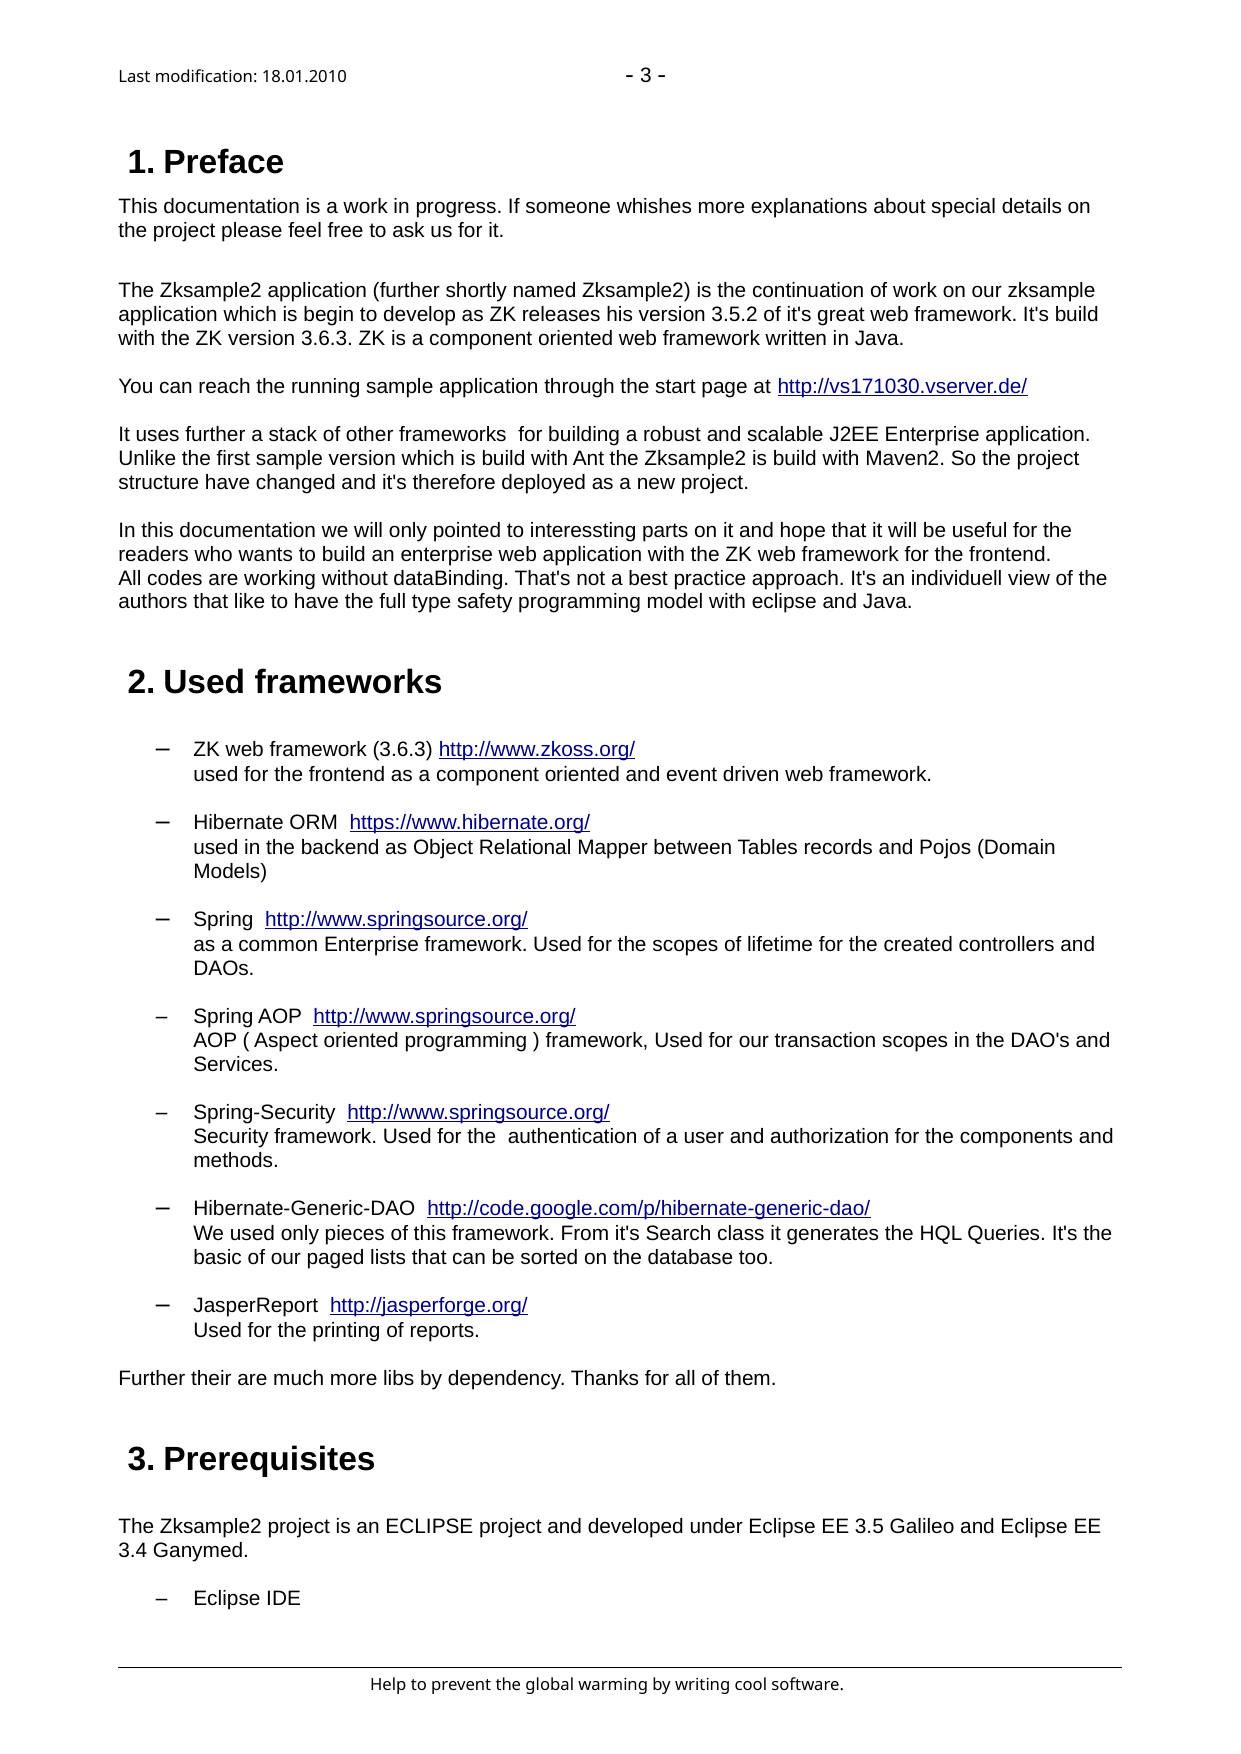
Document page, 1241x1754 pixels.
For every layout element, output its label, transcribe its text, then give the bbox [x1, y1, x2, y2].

list Spring AOP http://www.springsource.org/ [156, 1004, 1122, 1028]
list Hibernate-Generic-DAO http://code.google.com/p/hibernate-generic-dao/ [156, 1196, 1122, 1221]
list Used for the printing of reports. [156, 1318, 1122, 1342]
list Security framework. Used for the authentication of a user and authorization for the components and methods. [156, 1124, 1122, 1172]
subtitle Preface [118, 142, 1122, 181]
list used in the backend as Object Relational Mapper between Tables records and Pojos (Domain Models) [156, 835, 1122, 883]
list Eclipse IDE [156, 1586, 1122, 1609]
text It uses further a stack of other frameworks for building a robust and scalable J2EE Enterprise application. Unlike the first sample version which is build with Ant the Zksample2 is build with Maven2. So the project structure have changed and it's therefore deployed as a new project. [118, 422, 1122, 493]
text The Zksample2 application (further shortly named Zksample2) is the continuation of work on our zksample application which is begin to develop as ZK releases his version 3.5.2 of it's great web framework. It's build with the ZK version 3.6.3. ZK is a component oriented web framework written in Java. [118, 278, 1122, 350]
text This documentation is a work in progress. If someone whishes more explanations about special details on the project please feel free to ask us for it. [118, 193, 1122, 241]
list JasperReport http://jasperforge.org/ [156, 1293, 1122, 1318]
subtitle Used frameworks [118, 662, 1122, 701]
list We used only pieces of this framework. From it's Search class it generates the HQL Queries. It's the basic of our paged lists that can be sorted on the database too. [156, 1221, 1122, 1269]
list Hibernate ORM https://www.hibernate.org/ [156, 810, 1122, 835]
text In this documentation we will only pointed to interessting parts on it and hope that it will be useful for the readers who wants to build an enterprise web application with the ZK web framework for the frontend. [118, 517, 1122, 565]
text The Zksample2 project is an ECLIPSE project and developed under Eclipse EE 3.5 Galileo and Eclipse EE 3.4 Ganymed. [118, 1514, 1122, 1562]
list AOP ( Aspect oriented programming ) framework, Used for our transaction scopes in the DAO's and Services. [156, 1028, 1122, 1076]
subtitle Prerequisites [118, 1438, 1122, 1477]
list as a common Enterprise framework. Used for the scopes of lifetime for the created controllers and DAOs. [156, 932, 1122, 980]
text All codes are working without dataBinding. That's not a best practice approach. It's an individuell view of the authors that like to have the full type safety programming model with eclipse and Java. [118, 565, 1122, 613]
list ZK web framework (3.6.3) http://www.zkoss.org/ [156, 737, 1122, 762]
list used for the frontend as a component oriented and event driven web framework. [156, 762, 1122, 786]
text Further their are much more libs by dependency. Thanks for all of them. [118, 1366, 1122, 1389]
list Spring-Security http://www.springsource.org/ [156, 1100, 1122, 1124]
text You can reach the running sample application through the start page at http://vs171030.vserver.de/ [118, 374, 1122, 398]
list Spring http://www.springsource.org/ [156, 907, 1122, 932]
